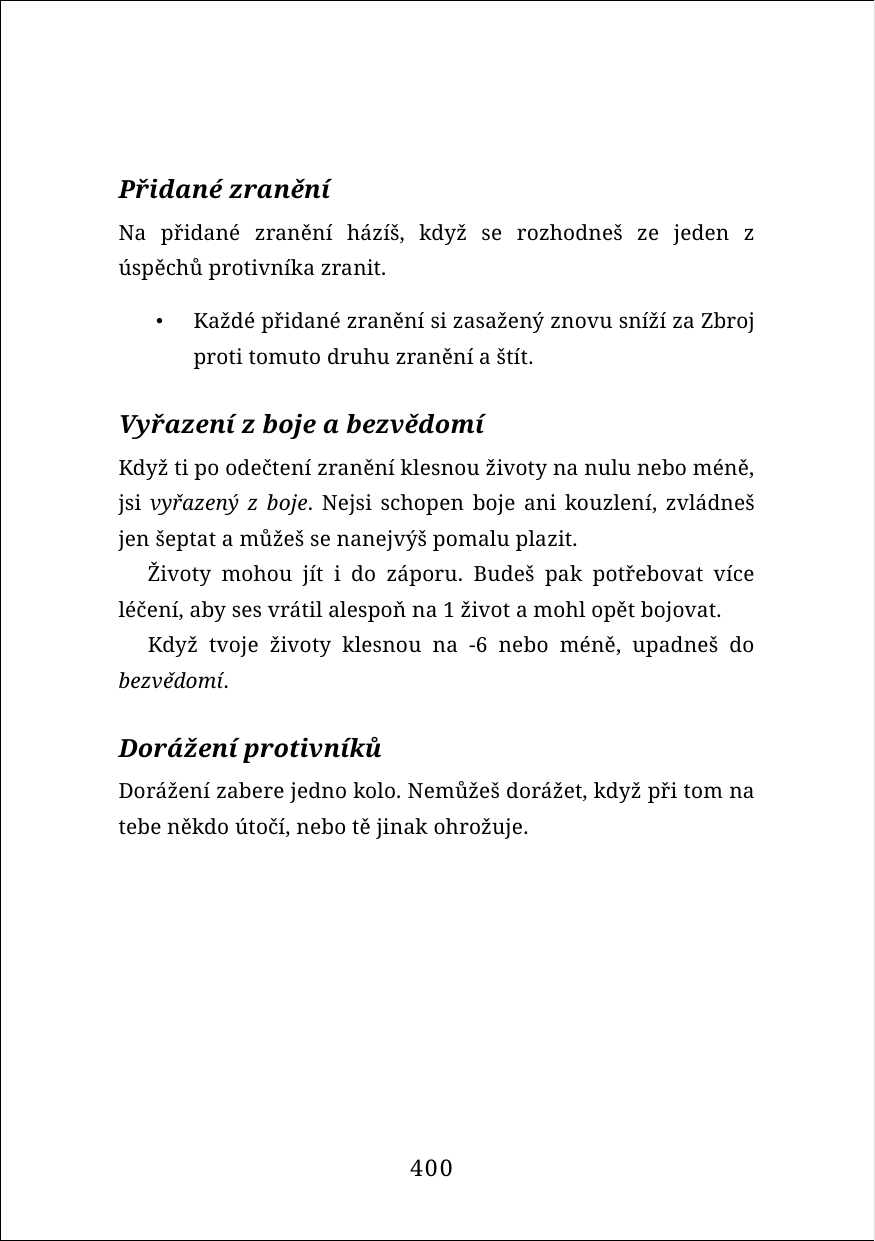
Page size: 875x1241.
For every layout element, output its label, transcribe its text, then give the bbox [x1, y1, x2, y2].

subtitle Dorážení protivníků [118, 731, 756, 765]
text Když ti po odečtení zranění klesnou životy na nulu nebo méně, jsi vyřazený z boje. Nejsi schopen boje ani kouzlení, zvládneš jen šeptat a můžeš se nanejvýš pomalu plazit. Životy mohou jít i do záporu. Budeš pak potřebovat více léčení, aby ses vrátil alespoň na 1 život a mohl opět bojovat. Když tvoje životy klesnou na -6 nebo méně, upadneš do bezvědomí. [118, 453, 756, 694]
text Dorážení zabere jedno kolo. Nemůžeš dorážet, když při tom na tebe někdo útočí, nebo tě jinak ohrožuje. [118, 777, 756, 841]
subtitle Vyřazení z boje a bezvědomí [118, 407, 756, 441]
text Na přidané zranění házíš, když se rozhodneš ze jeden z úspěchů protivníka zranit. [118, 218, 756, 282]
subtitle Přidané zranění [118, 172, 756, 206]
list Každé přidané zranění si zasažený znovu sníží za Zbroj proti tomuto druhu zranění a štít. [156, 306, 756, 370]
